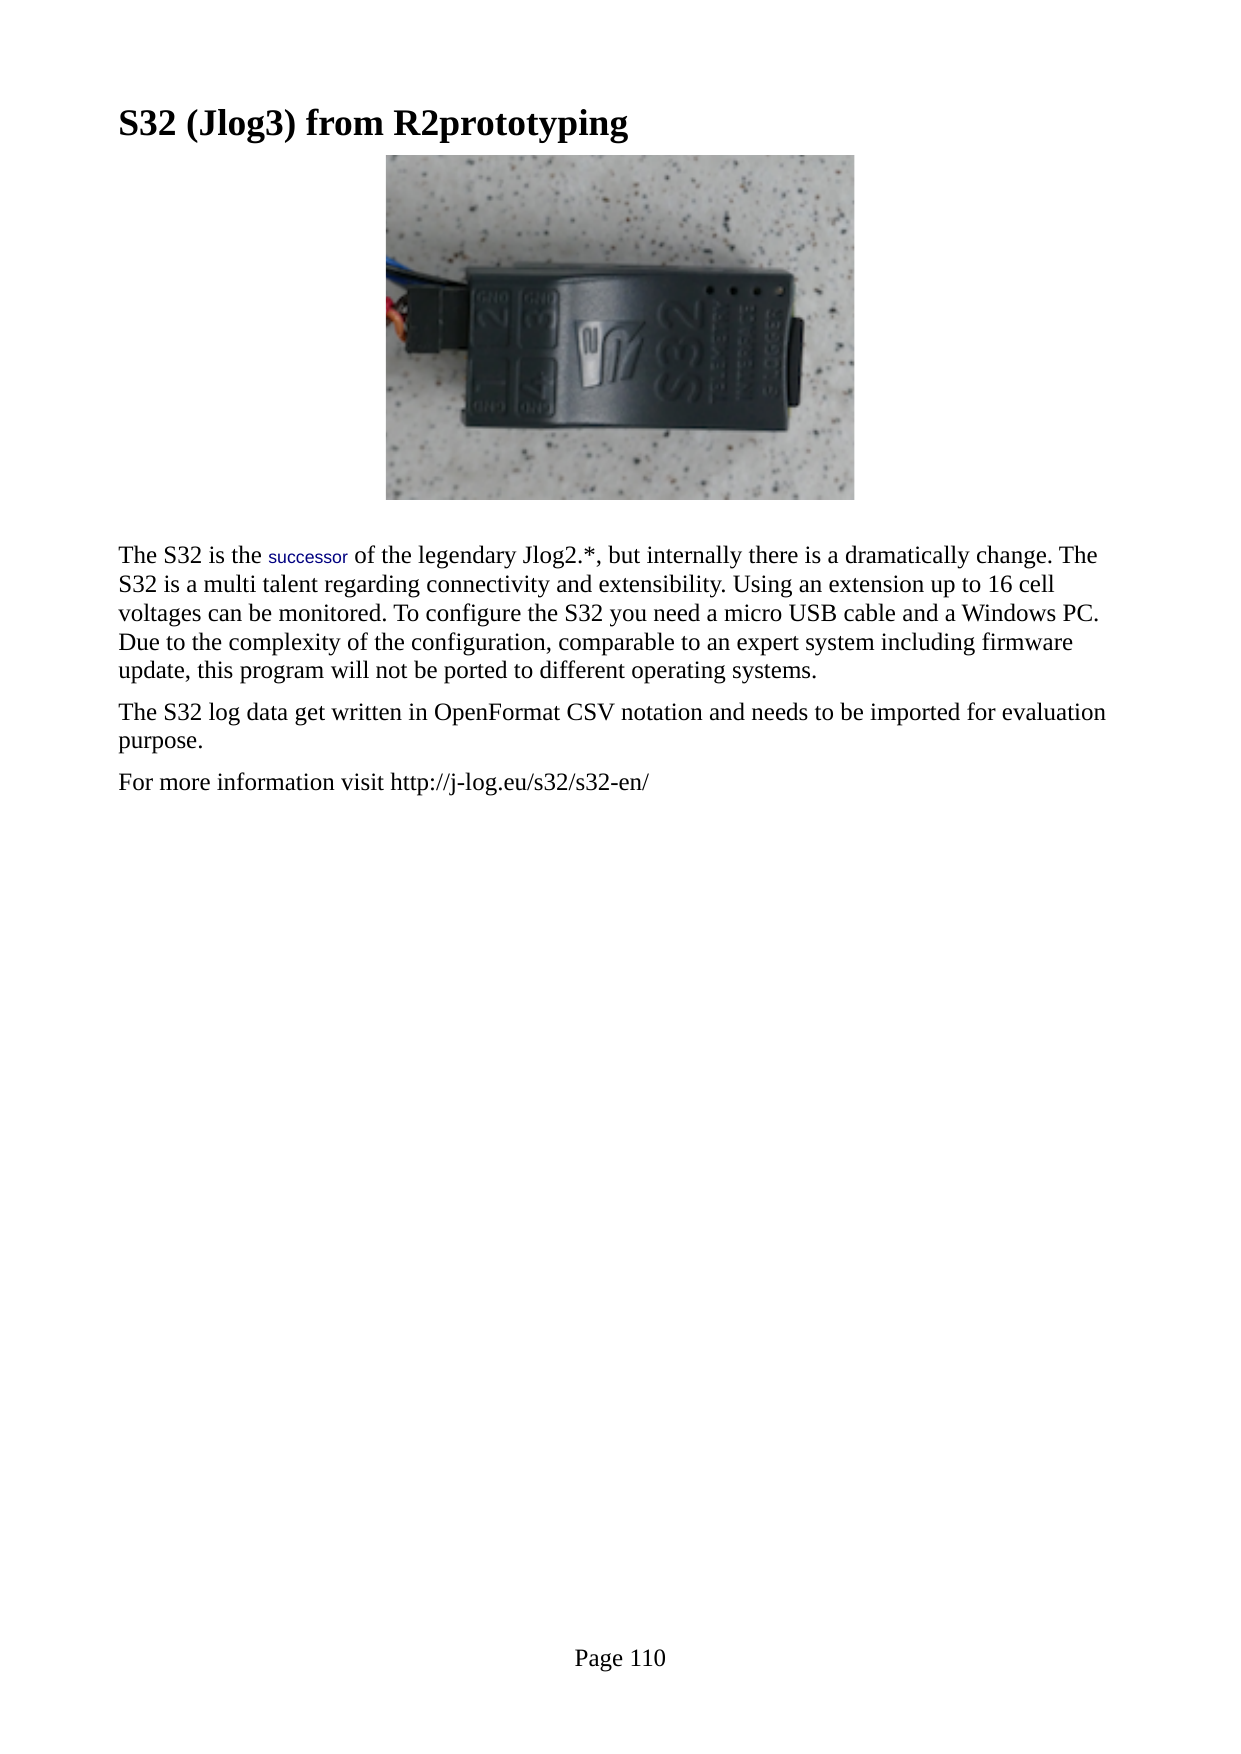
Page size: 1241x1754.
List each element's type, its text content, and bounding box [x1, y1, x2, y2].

text The S32 log data get written in OpenFormat CSV notation and needs to be imported for evaluation purpose. [118, 697, 1122, 754]
text The S32 is the successor of the legendary Jlog2.*, but internally there is a dramatically change. The S32 is a multi talent regarding connectivity and extensibility. Using an extension up to 16 cell voltages can be monitored. To configure the S32 you need a micro USB cable and a Windows PC. Due to the complexity of the configuration, comparable to an expert system including firmware update, this program will not be ported to different operating systems. [118, 541, 1122, 684]
subtitle S32 (Jlog3) from R2prototyping [118, 100, 1122, 143]
text For more information visit http://j-log.eu/s32/s32-en/ [118, 767, 1122, 796]
picture [385, 155, 855, 500]
